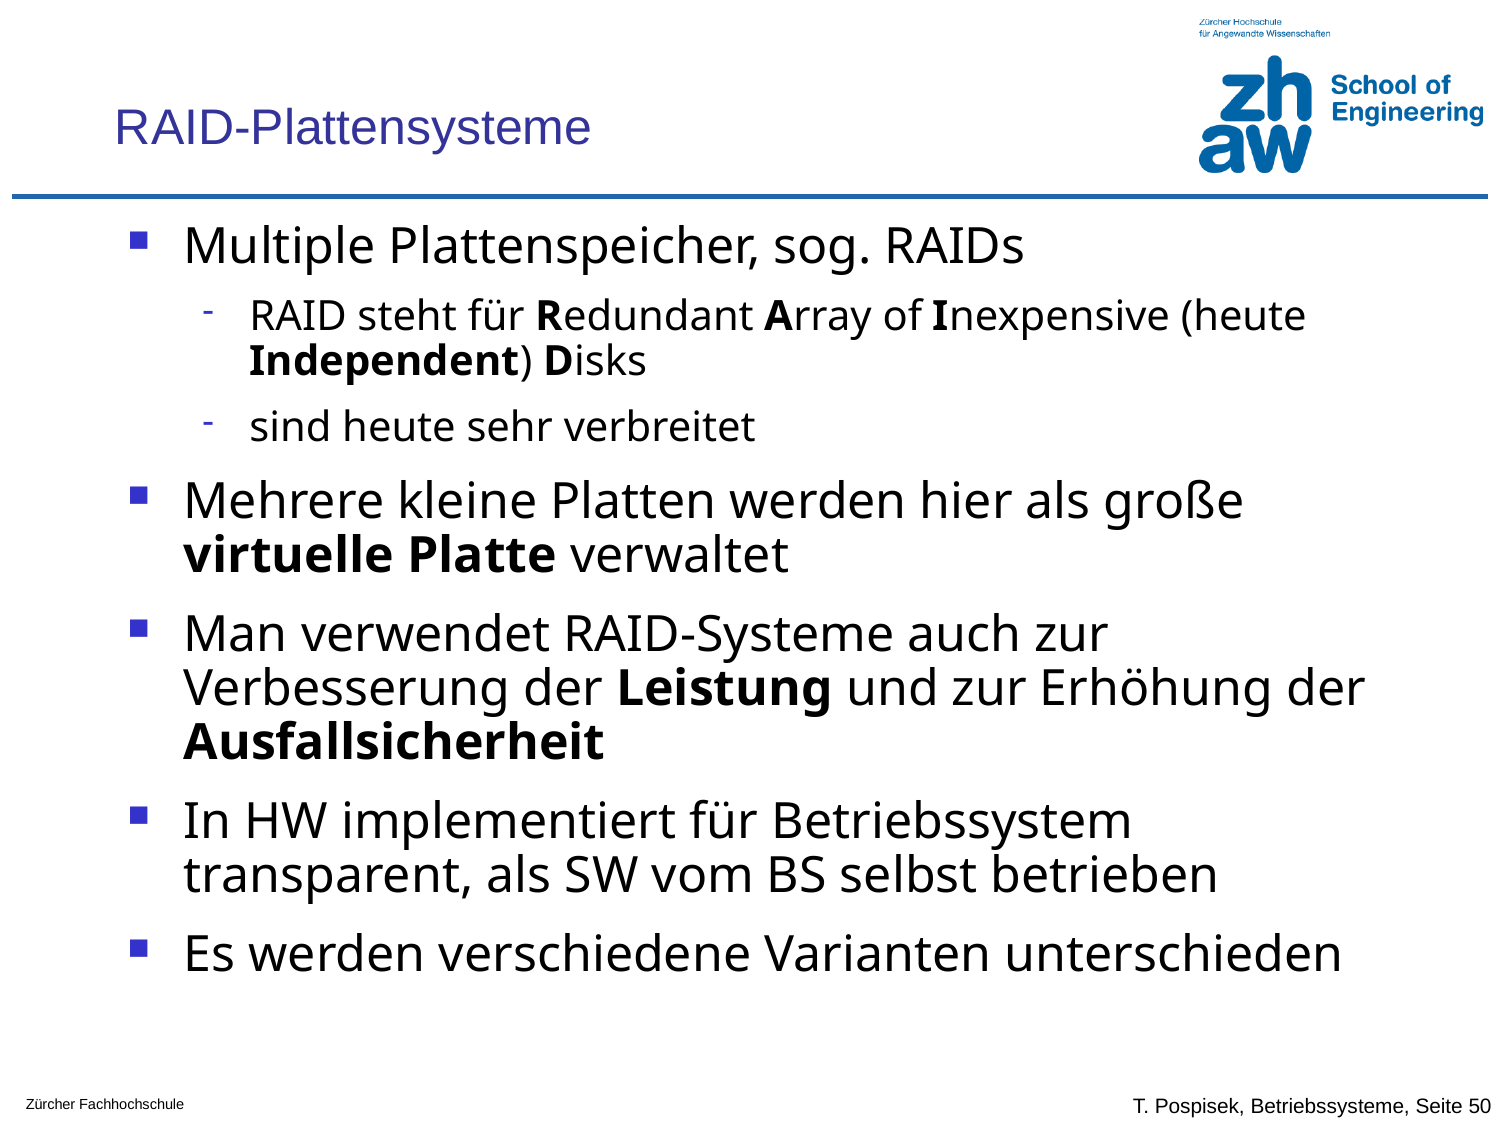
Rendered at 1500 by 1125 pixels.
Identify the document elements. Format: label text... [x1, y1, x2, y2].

title RAID-Plattensysteme [99, 50, 1379, 163]
list Multiple Plattenspeicher, sog. RAIDs RAID steht für Redundant Array of Inexpensive (heute Independent) Disks sind heute sehr verbreitet Mehrere kleine Platten werden hier als große virtuelle Platte verwaltet Man verwendet RAID-Systeme auch zur Verbesserung der Leistung und zur Erhöhung der Ausfallsicherheit In HW implementiert für Betriebssystem transparent, als SW vom BS selbst betrieben Es werden verschiedene Varianten unterschieden [112, 212, 1388, 1000]
picture [1199, 19, 1483, 173]
